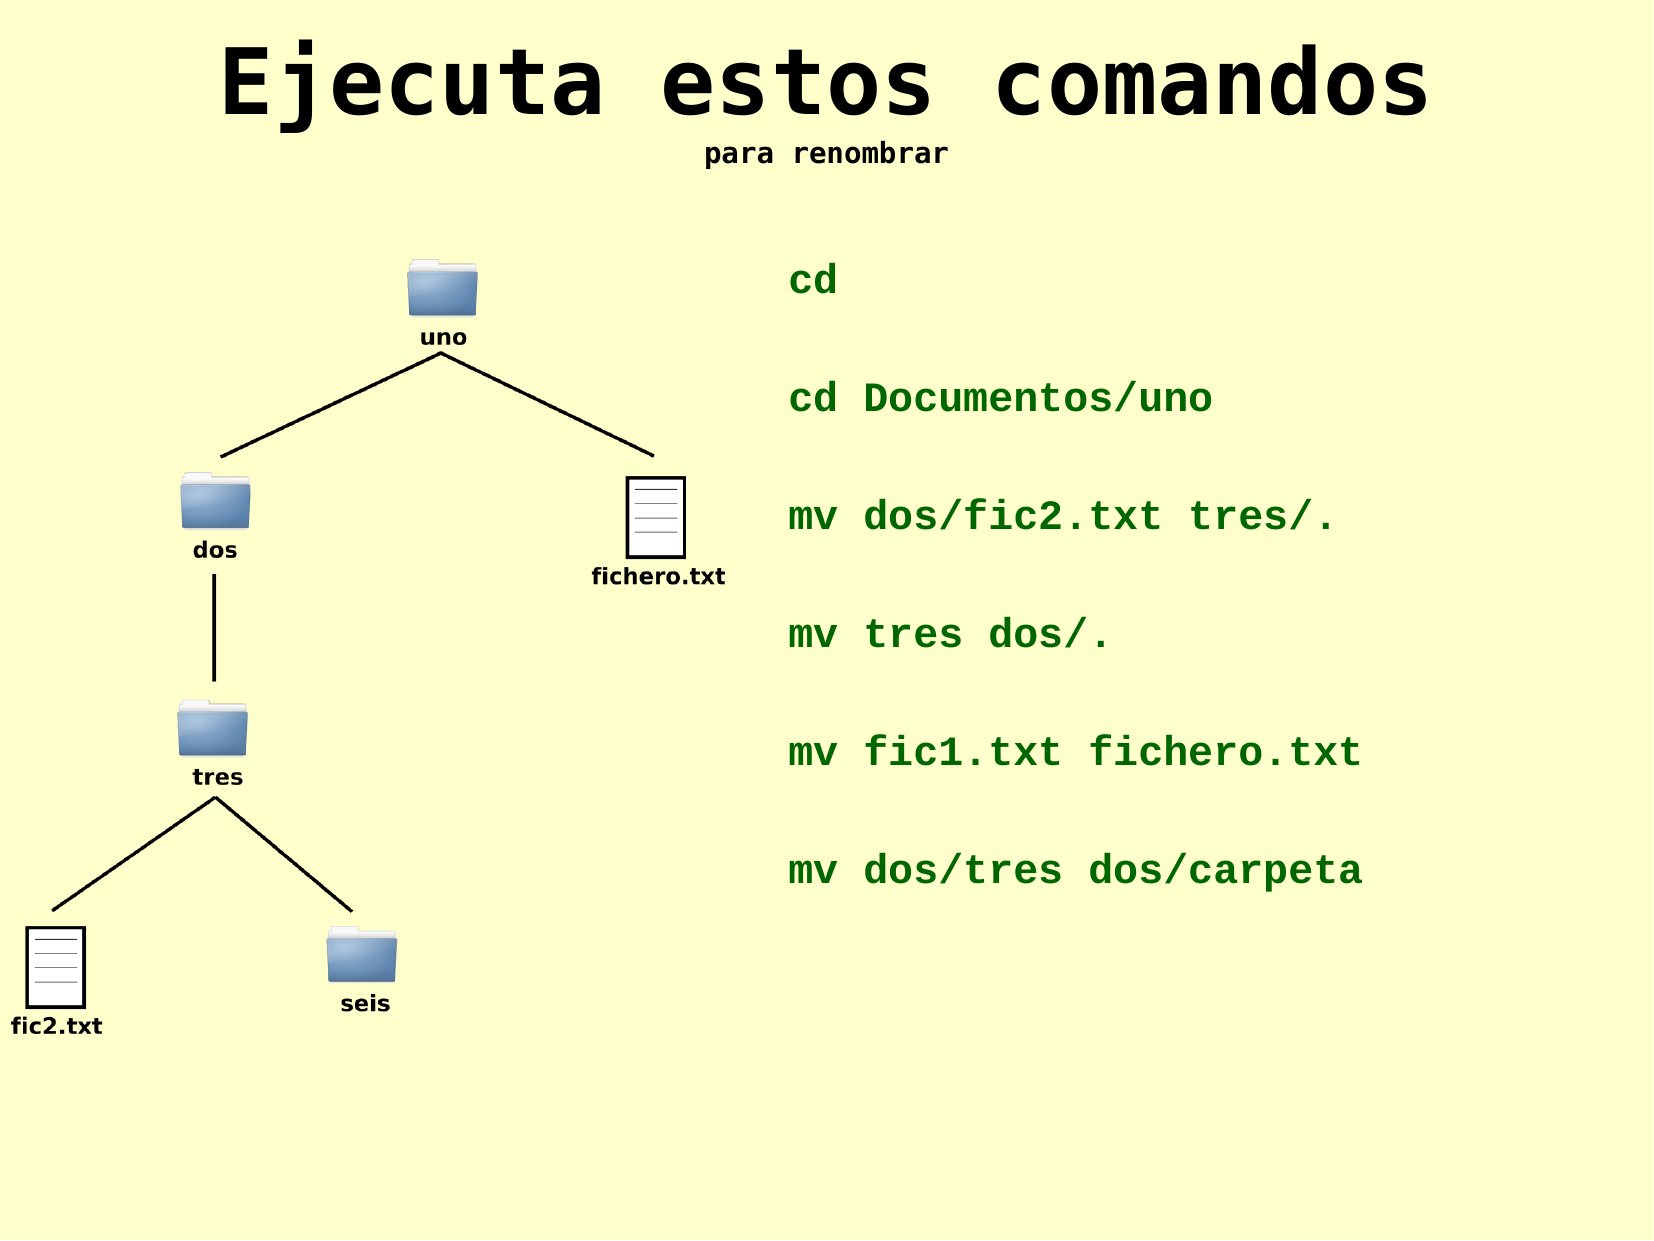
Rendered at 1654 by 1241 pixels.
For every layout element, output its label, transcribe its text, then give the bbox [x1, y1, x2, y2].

text_box mv dos/fic2.txt tres/. [773, 487, 1654, 567]
text_box mv tres dos/. [773, 605, 1654, 686]
text_box mv fic1.txt fichero.txt [773, 723, 1654, 804]
text_box mv dos/tres dos/carpeta [773, 841, 1654, 922]
text_box cd [773, 251, 1654, 331]
picture [11, 259, 725, 1034]
title Ejecuta estos comandos para renombrar [82, 0, 1571, 204]
text_box cd Documentos/uno [773, 369, 1654, 449]
